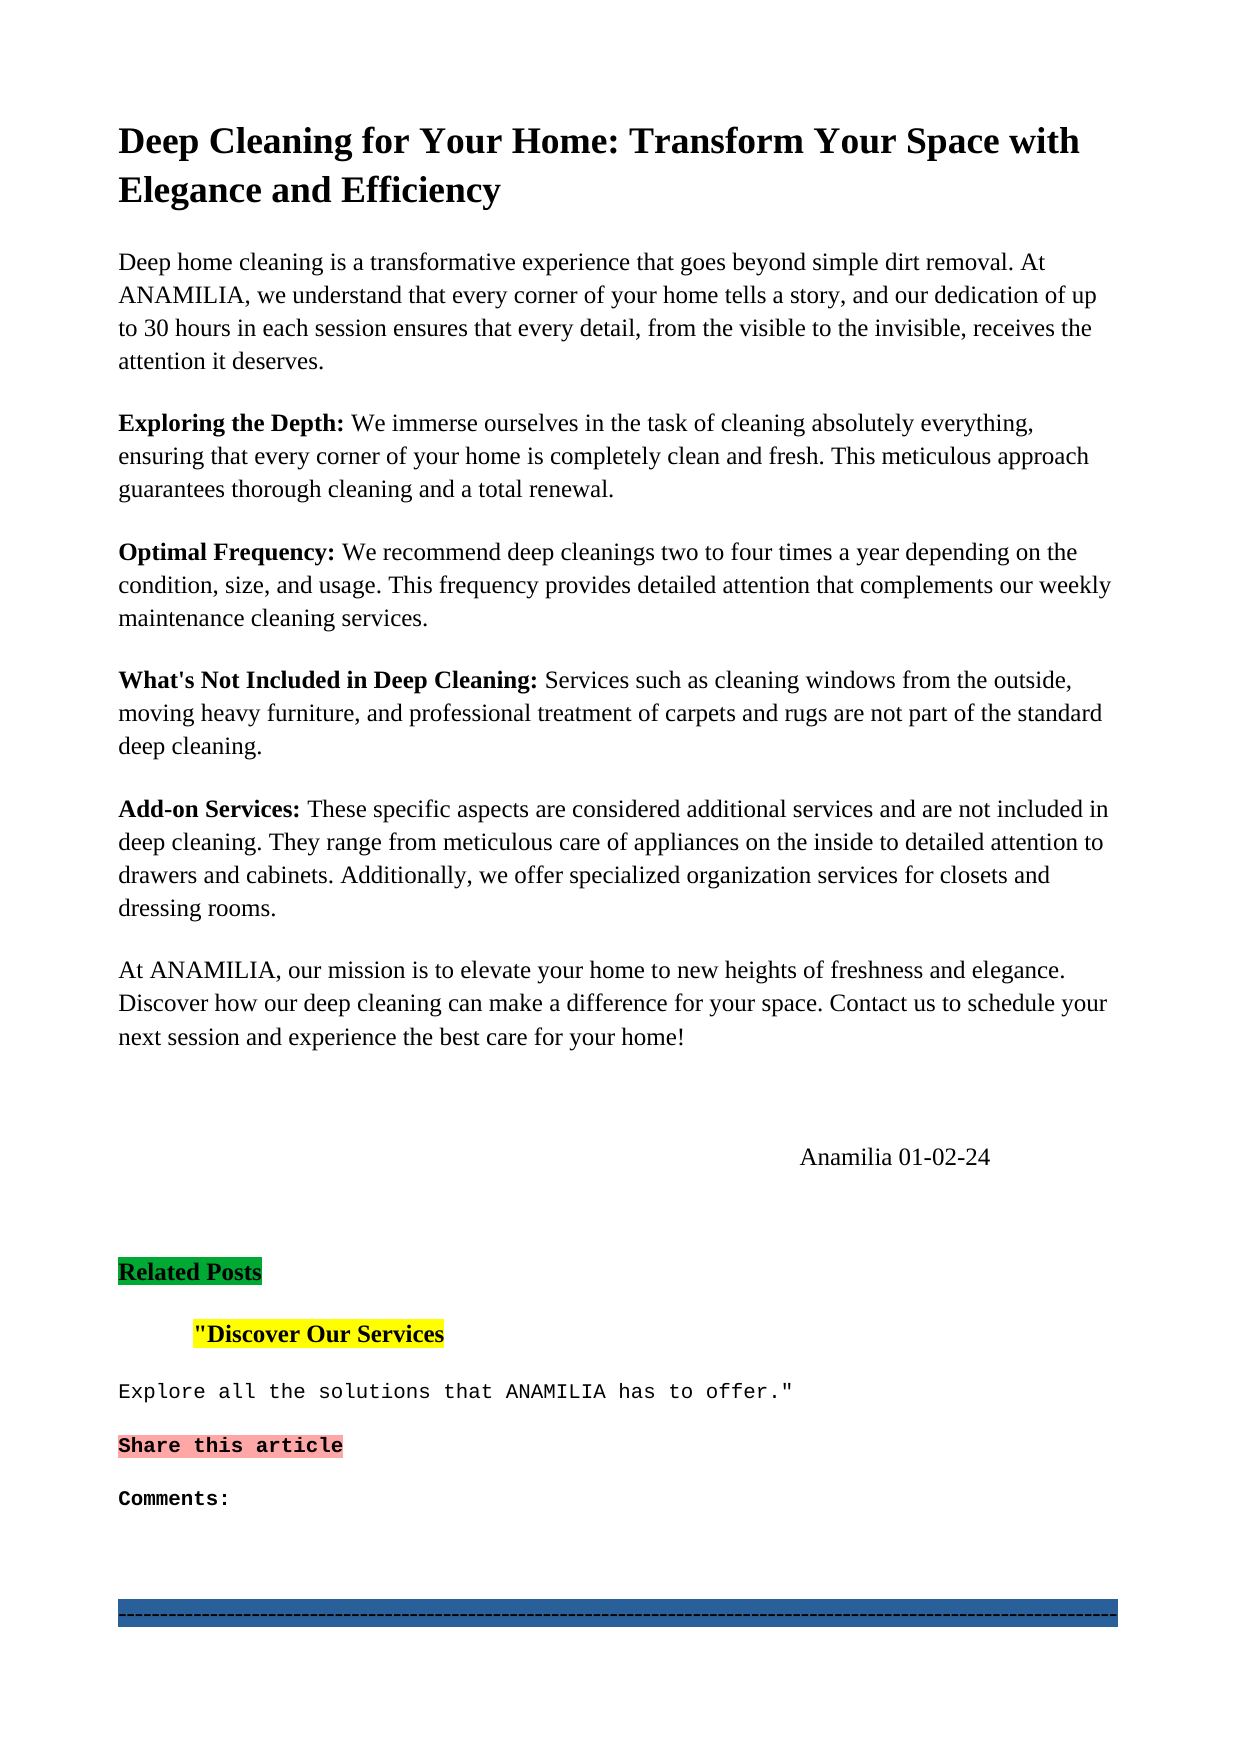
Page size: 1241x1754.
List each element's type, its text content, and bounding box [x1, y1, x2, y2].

text Related Posts [118, 1257, 1122, 1285]
text What's Not Included in Deep Cleaning: Services such as cleaning windows from the outside, moving heavy furniture, and professional treatment of carpets and rugs are not part of the standard deep cleaning. [118, 665, 1122, 760]
text Explore all the solutions that ANAMILIA has to offer." [118, 1382, 1122, 1405]
text Add-on Services: These specific aspects are considered additional services and are not included in deep cleaning. They range from meticulous care of appliances on the inside to detailed attention to drawers and cabinets. Additionally, we offer specialized organization services for closets and dressing rooms. [118, 794, 1122, 922]
text At ANAMILIA, our mission is to elevate your home to new heights of freshness and elegance. Discover how our deep cleaning can make a difference for your space. Contact us to schedule your next session and experience the best care for your home! [118, 956, 1122, 1050]
text Deep home cleaning is a transformative experience that goes beyond simple dirt removal. At ANAMILIA, we understand that every corner of your home tells a story, and our dedication of up to 30 hours in each session ensures that every detail, from the visible to the invisible, receives the attention it deserves. [118, 247, 1122, 374]
text Deep Cleaning for Your Home: Transform Your Space with Elegance and Efficiency [118, 118, 1122, 211]
list "Discover Our Services [164, 1319, 1122, 1348]
text Exploring the Depth: We immerse ourselves in the task of cleaning absolutely everything, ensuring that every corner of your home is completely clean and fresh. This meticulous approach guarantees thorough cleaning and a total renewal. [118, 408, 1122, 503]
text Comments: [118, 1488, 1122, 1511]
text ------------------------------------------------------------------------------------------------------------------------ [118, 1598, 1122, 1627]
text Optimal Frequency: We recommend deep cleanings two to four times a year depending on the condition, size, and usage. This frequency provides detailed attention that complements our weekly maintenance cleaning services. [118, 537, 1122, 632]
text Anamilia 01-02-24 [118, 1142, 1122, 1170]
text Share this article [118, 1435, 1122, 1458]
